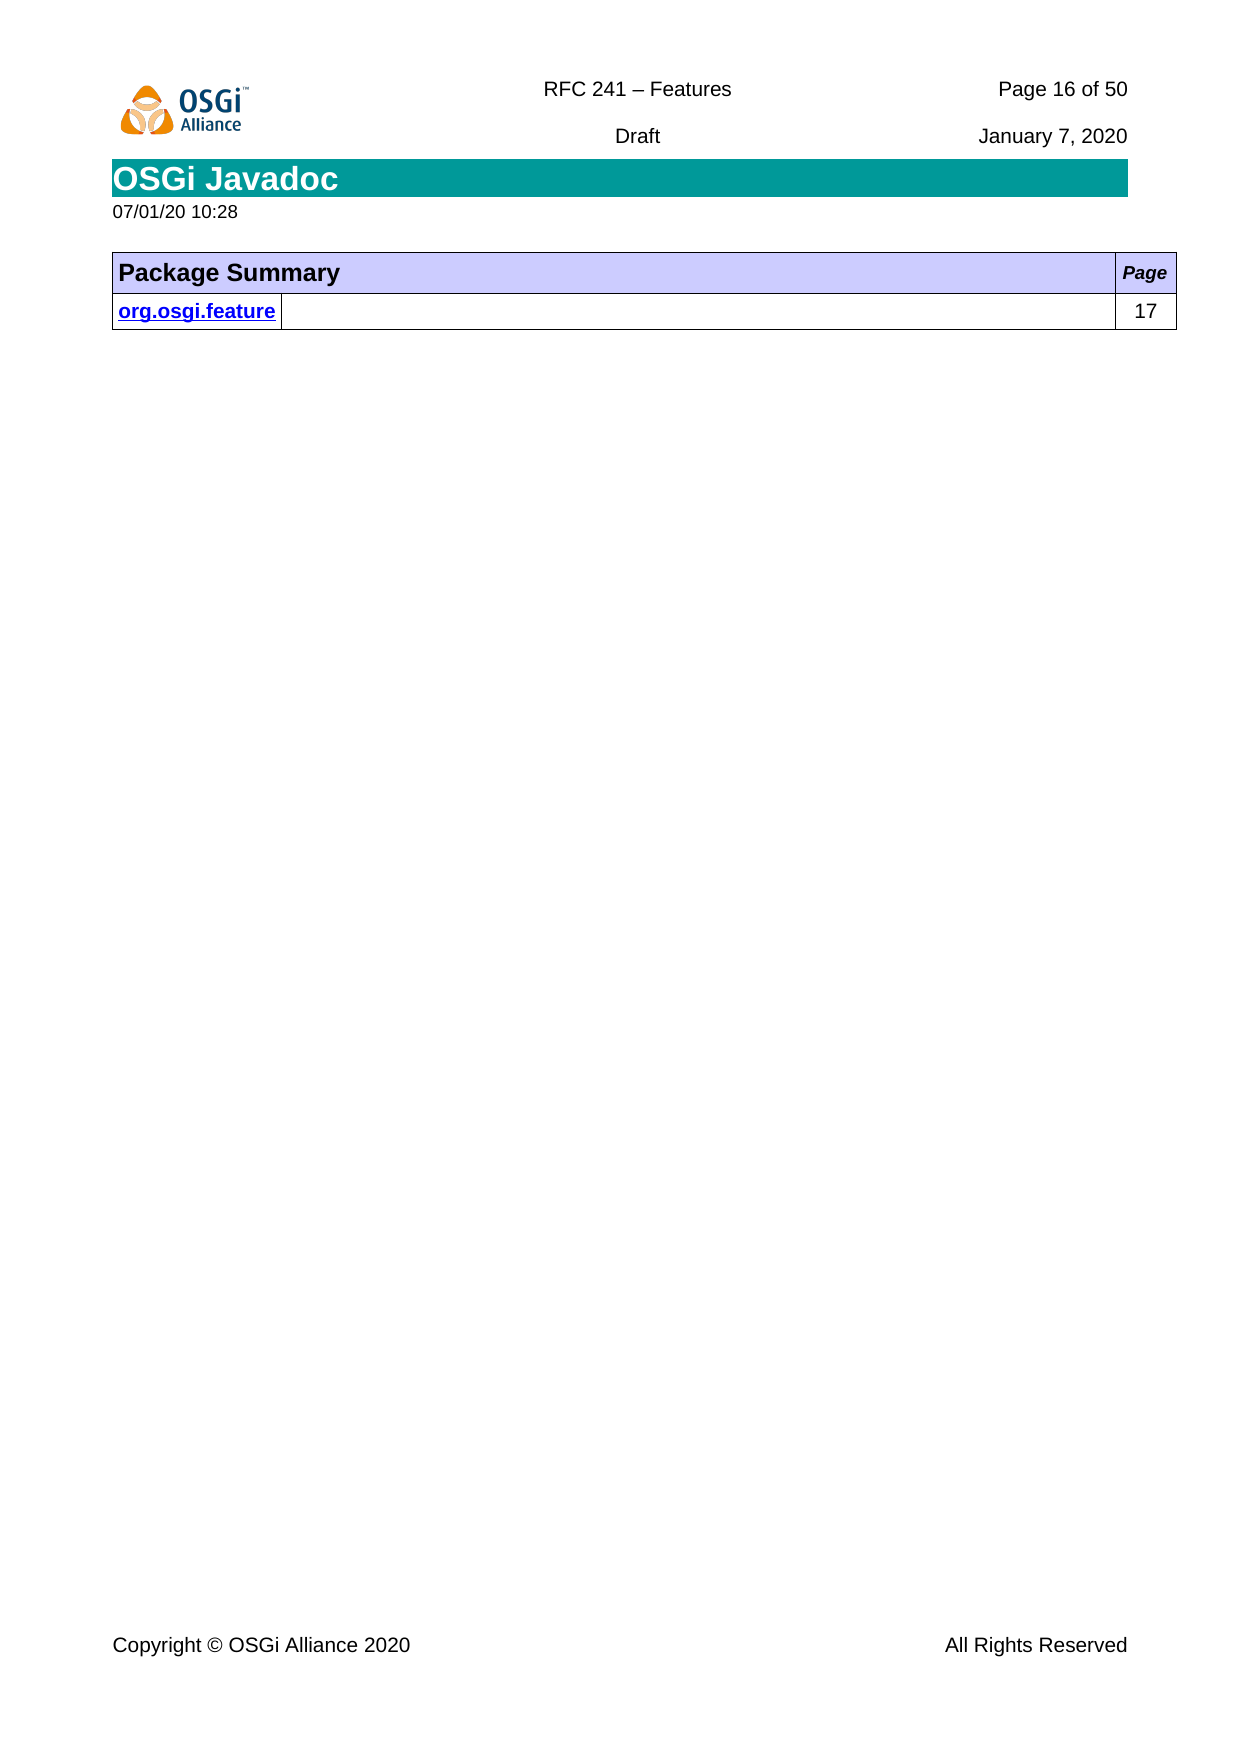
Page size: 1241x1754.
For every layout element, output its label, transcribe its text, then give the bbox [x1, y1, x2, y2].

table_header Package Summary [113, 253, 1115, 293]
table_header Page [1116, 253, 1176, 293]
table_cell [282, 294, 1115, 329]
subtitle OSGi Javadoc [112, 159, 1128, 197]
picture [113, 78, 257, 142]
text 07/01/20 10:28 [112, 201, 1128, 222]
table_cell 17 [1116, 294, 1176, 329]
table_cell org.osgi.feature [113, 294, 281, 329]
